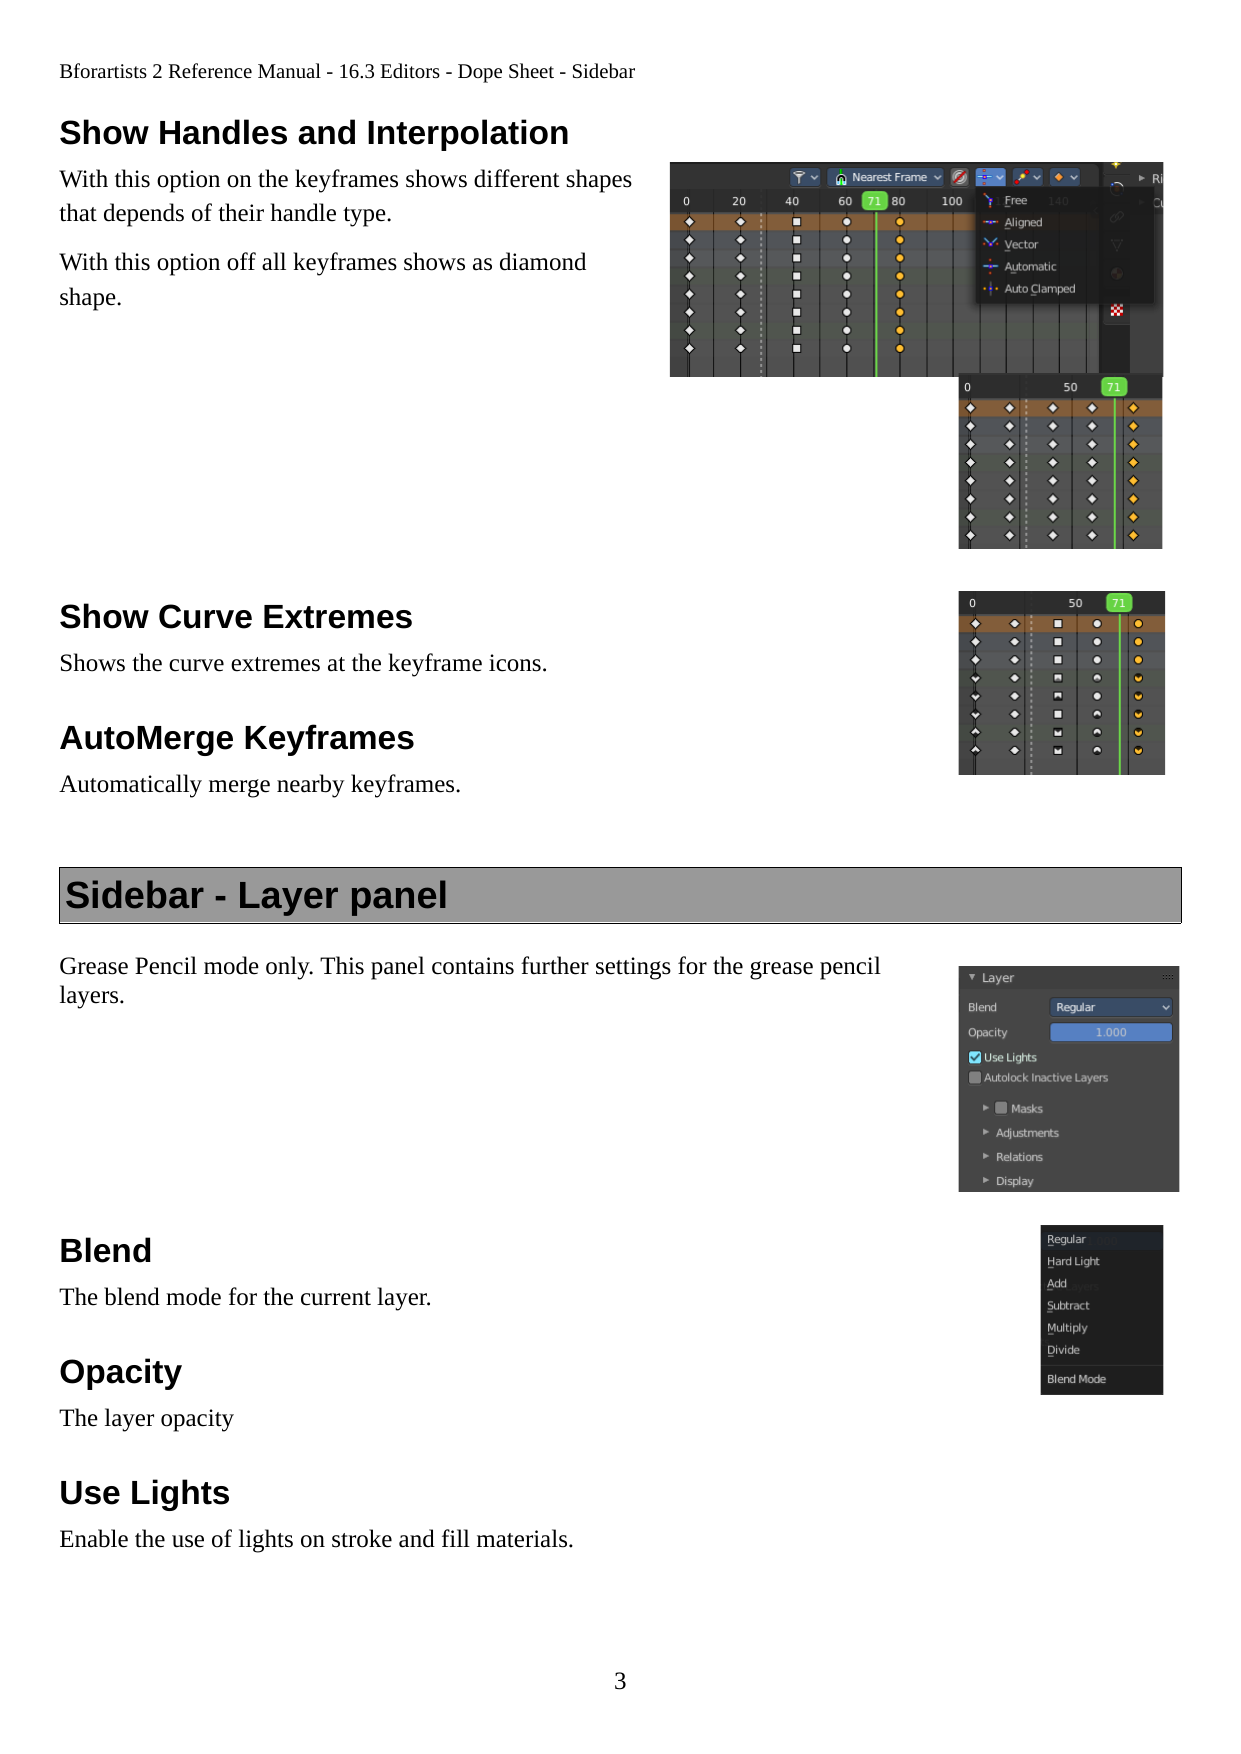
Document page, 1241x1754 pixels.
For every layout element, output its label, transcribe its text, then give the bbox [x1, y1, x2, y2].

text Enable the use of lights on stroke and fill materials. [59, 1524, 1181, 1553]
subtitle [1164, 1231, 1181, 1269]
picture [1040, 1225, 1164, 1395]
subtitle Opacity [59, 1352, 1040, 1391]
subtitle [1164, 1352, 1181, 1391]
text Automatically merge nearby keyframes. [59, 769, 1181, 798]
subtitle Show Curve Extremes [59, 597, 958, 636]
subtitle Use Lights [59, 1473, 1181, 1512]
text Grease Pencil mode only. This panel contains further settings for the grease pencil layers. [59, 951, 1181, 1009]
picture [958, 591, 1166, 775]
subtitle Blend [59, 1231, 1040, 1269]
subtitle Show Handles and Interpolation [59, 113, 1181, 151]
text The layer opacity [59, 1403, 1181, 1432]
text With this option on the keyframes shows different shapes that depends of their handle type. [59, 164, 669, 227]
picture [669, 162, 1164, 549]
table_header Sidebar - Layer panel [60, 868, 1181, 922]
subtitle AutoMerge Keyframes [59, 718, 958, 757]
subtitle [1166, 597, 1181, 636]
subtitle [1166, 718, 1181, 757]
picture [958, 966, 1180, 1192]
text With this option off all keyframes shows as diamond shape. [59, 247, 669, 311]
text Shows the curve extremes at the keyframe icons. [59, 648, 958, 677]
text The blend mode for the current layer. [59, 1282, 1040, 1311]
